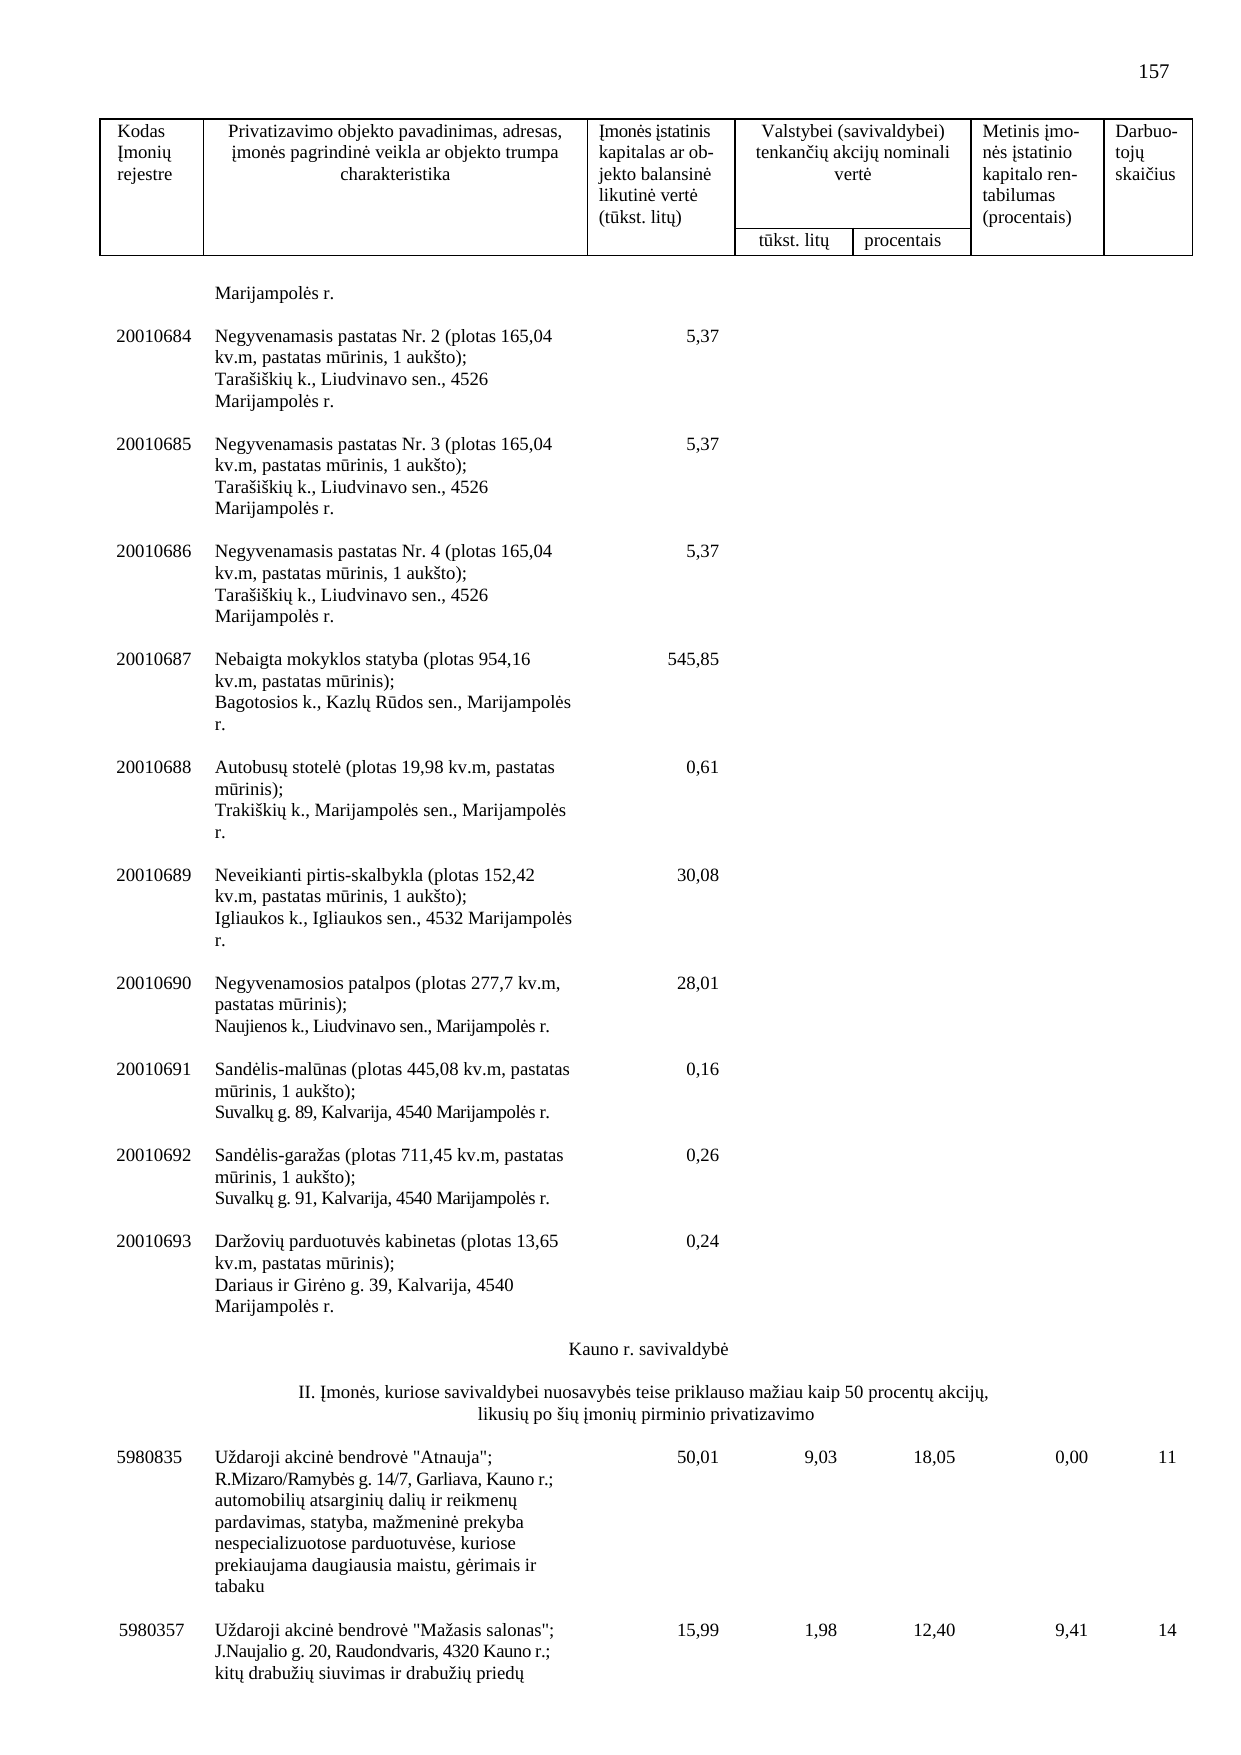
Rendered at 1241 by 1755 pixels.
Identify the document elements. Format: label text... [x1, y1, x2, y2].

table_cell 20010686 [100, 540, 203, 648]
table_header Valstybei (savivaldybei) tenkančių akcijų nominali vertė [736, 120, 970, 227]
table_cell Daržovių parduotuvės kabinetas (plotas 13,65 kv.m, pastatas mūrinis); Dariaus ir Girėno g. 39, Kalvarija, 4540 Marijampolės r. [203, 1230, 587, 1338]
table_cell 20010684 [100, 325, 203, 433]
table_cell [735, 325, 853, 433]
table_cell 0,16 [587, 1058, 735, 1144]
table_cell 5,37 [587, 540, 735, 648]
table_cell [735, 972, 853, 1058]
table_cell Sandėlis-garažas (plotas 711,45 kv.m, pastatas mūrinis, 1 aukšto); Suvalkų g. 91, Kalvarija, 4540 Marijampolės r. [203, 1144, 587, 1230]
table_cell [1104, 540, 1192, 648]
table_cell 545,85 [587, 648, 735, 756]
table_cell 12,40 [853, 1619, 971, 1683]
table_cell 20010692 [100, 1144, 203, 1230]
table_cell 5980357 [100, 1619, 203, 1683]
table_cell [1104, 433, 1192, 540]
table_cell [735, 282, 853, 325]
table_cell Marijampolės r. [203, 282, 587, 325]
table_cell [1104, 864, 1192, 972]
table_cell [1104, 1230, 1192, 1338]
table_cell 30,08 [587, 864, 735, 972]
table_cell [853, 1230, 971, 1338]
table_cell [735, 648, 853, 756]
table_cell 20010688 [100, 756, 203, 864]
table_cell 15,99 [587, 1619, 735, 1683]
table_cell [203, 256, 587, 282]
table_cell [853, 325, 971, 433]
table_cell [853, 540, 971, 648]
table_cell [972, 228, 1103, 254]
table_cell [1104, 972, 1192, 1058]
table_cell 50,01 [587, 1446, 735, 1618]
table_cell [1104, 1058, 1192, 1144]
table_cell [853, 1058, 971, 1144]
table_cell Uždaroji akcinė bendrovė "Atnauja"; R.Mizaro/Ramybės g. 14/7, Garliava, Kauno r.; automobilių atsarginių dalių ir reikmenų pardavimas, statyba, mažmeninė prekyba nespecializuotose parduotuvėse, kuriose prekiaujama daugiausia maistu, gėrimais ir tabaku [203, 1446, 587, 1618]
table_header Privatizavimo objekto pavadinimas, adresas, įmonės pagrindinė veikla ar objekto trumpa charakteristika [204, 120, 587, 227]
table_cell Uždaroji akcinė bendrovė "Mažasis salonas"; J.Naujalio g. 20, Raudondvaris, 4320 Kauno r.; kitų drabužių siuvimas ir drabužių priedų [203, 1619, 587, 1683]
table_cell [101, 228, 203, 254]
table_cell [853, 1144, 971, 1230]
table_cell [971, 282, 1104, 325]
table_cell Sandėlis-malūnas (plotas 445,08 kv.m, pastatas mūrinis, 1 aukšto); Suvalkų g. 89, Kalvarija, 4540 Marijampolės r. [203, 1058, 587, 1144]
table_cell 18,05 [853, 1446, 971, 1618]
table_cell [1104, 325, 1192, 433]
table_cell [587, 256, 735, 282]
table_cell Negyvenamasis pastatas Nr. 2 (plotas 165,04 kv.m, pastatas mūrinis, 1 aukšto); Tarašiškių k., Liudvinavo sen., 4526 Marijampolės r. [203, 325, 587, 433]
table_cell [853, 282, 971, 325]
table_cell [1104, 282, 1192, 325]
table_cell [971, 433, 1104, 540]
table_cell [853, 972, 971, 1058]
table_cell [853, 864, 971, 972]
table_cell [588, 228, 734, 254]
table_cell [1104, 756, 1192, 864]
table_cell Negyvenamosios patalpos (plotas 277,7 kv.m, pastatas mūrinis); Naujienos k., Liudvinavo sen., Marijampolės r. [203, 972, 587, 1058]
table_header Kodas Įmonių rejestre [101, 120, 203, 227]
table_cell 0,00 [971, 1446, 1104, 1618]
table_cell Nebaigta mokyklos statyba (plotas 954,16 kv.m, pastatas mūrinis); Bagotosios k., Kazlų Rūdos sen., Marijampolės r. [203, 648, 587, 756]
table_cell [100, 256, 203, 282]
table_cell [735, 756, 853, 864]
table_cell procentais [854, 229, 970, 254]
table_cell 20010693 [100, 1230, 203, 1338]
table_cell [971, 1058, 1104, 1144]
table_cell 0,24 [587, 1230, 735, 1338]
table_cell [971, 756, 1104, 864]
table_cell [735, 864, 853, 972]
table_cell [735, 1230, 853, 1338]
table_cell 28,01 [587, 972, 735, 1058]
table_cell 5,37 [587, 433, 735, 540]
table_cell [1104, 648, 1192, 756]
table_cell 9,03 [735, 1446, 853, 1618]
table_cell [853, 433, 971, 540]
table_cell [971, 864, 1104, 972]
table_cell 5980835 [100, 1446, 203, 1618]
table_cell [735, 1058, 853, 1144]
table_cell Kauno r. savivaldybė [100, 1338, 1192, 1381]
table_header Metinis įmo-nės įstatinio kapitalo ren-tabilumas (procentais) [972, 120, 1103, 227]
table_cell 9,41 [971, 1619, 1104, 1683]
table_header Darbuo-tojų skaičius [1105, 120, 1192, 227]
table_cell Negyvenamasis pastatas Nr. 3 (plotas 165,04 kv.m, pastatas mūrinis, 1 aukšto); Tarašiškių k., Liudvinavo sen., 4526 Marijampolės r. [203, 433, 587, 540]
table_cell Autobusų stotelė (plotas 19,98 kv.m, pastatas mūrinis); Trakiškių k., Marijampolės sen., Marijampolės r. [203, 756, 587, 864]
table_cell [735, 256, 853, 282]
table_cell 20010685 [100, 433, 203, 540]
table_cell tūkst. litų [736, 229, 852, 254]
table_cell [971, 972, 1104, 1058]
table_cell 20010689 [100, 864, 203, 972]
table_cell [1104, 1144, 1192, 1230]
table_cell [735, 1144, 853, 1230]
table_cell 20010690 [100, 972, 203, 1058]
table_cell 5,37 [587, 325, 735, 433]
table_header Įmonės įstatinis kapitalas ar ob-jekto balansinė likutinė vertė (tūkst. litų) [588, 120, 734, 227]
table_cell Negyvenamasis pastatas Nr. 4 (plotas 165,04 kv.m, pastatas mūrinis, 1 aukšto); Tarašiškių k., Liudvinavo sen., 4526 Marijampolės r. [203, 540, 587, 648]
table_cell 11 [1104, 1446, 1192, 1618]
table_cell 1,98 [735, 1619, 853, 1683]
table_cell [1105, 228, 1192, 254]
table_cell Neveikianti pirtis-skalbykla (plotas 152,42 kv.m, pastatas mūrinis, 1 aukšto); Igliaukos k., Igliaukos sen., 4532 Marijampolės r. [203, 864, 587, 972]
table_cell [971, 256, 1104, 282]
table_cell 0,61 [587, 756, 735, 864]
table_cell [971, 540, 1104, 648]
table_cell [971, 1144, 1104, 1230]
table_cell [971, 648, 1104, 756]
table_cell [735, 433, 853, 540]
table_cell 20010687 [100, 648, 203, 756]
table_cell 14 [1104, 1619, 1192, 1683]
table_cell [100, 282, 203, 325]
table_cell [587, 282, 735, 325]
table_cell [204, 228, 587, 254]
table_cell [735, 540, 853, 648]
table_cell II. Įmonės, kuriose savivaldybei nuosavybės teise priklauso mažiau kaip 50 procentų akcijų, likusių po šių įmonių pirminio privatizavimo [100, 1381, 1192, 1446]
table_cell [971, 1230, 1104, 1338]
table_cell [971, 325, 1104, 433]
table_cell [853, 648, 971, 756]
table_cell 0,26 [587, 1144, 735, 1230]
table_cell 20010691 [100, 1058, 203, 1144]
table_cell [853, 256, 971, 282]
table_cell [1104, 256, 1192, 282]
table_cell [853, 756, 971, 864]
